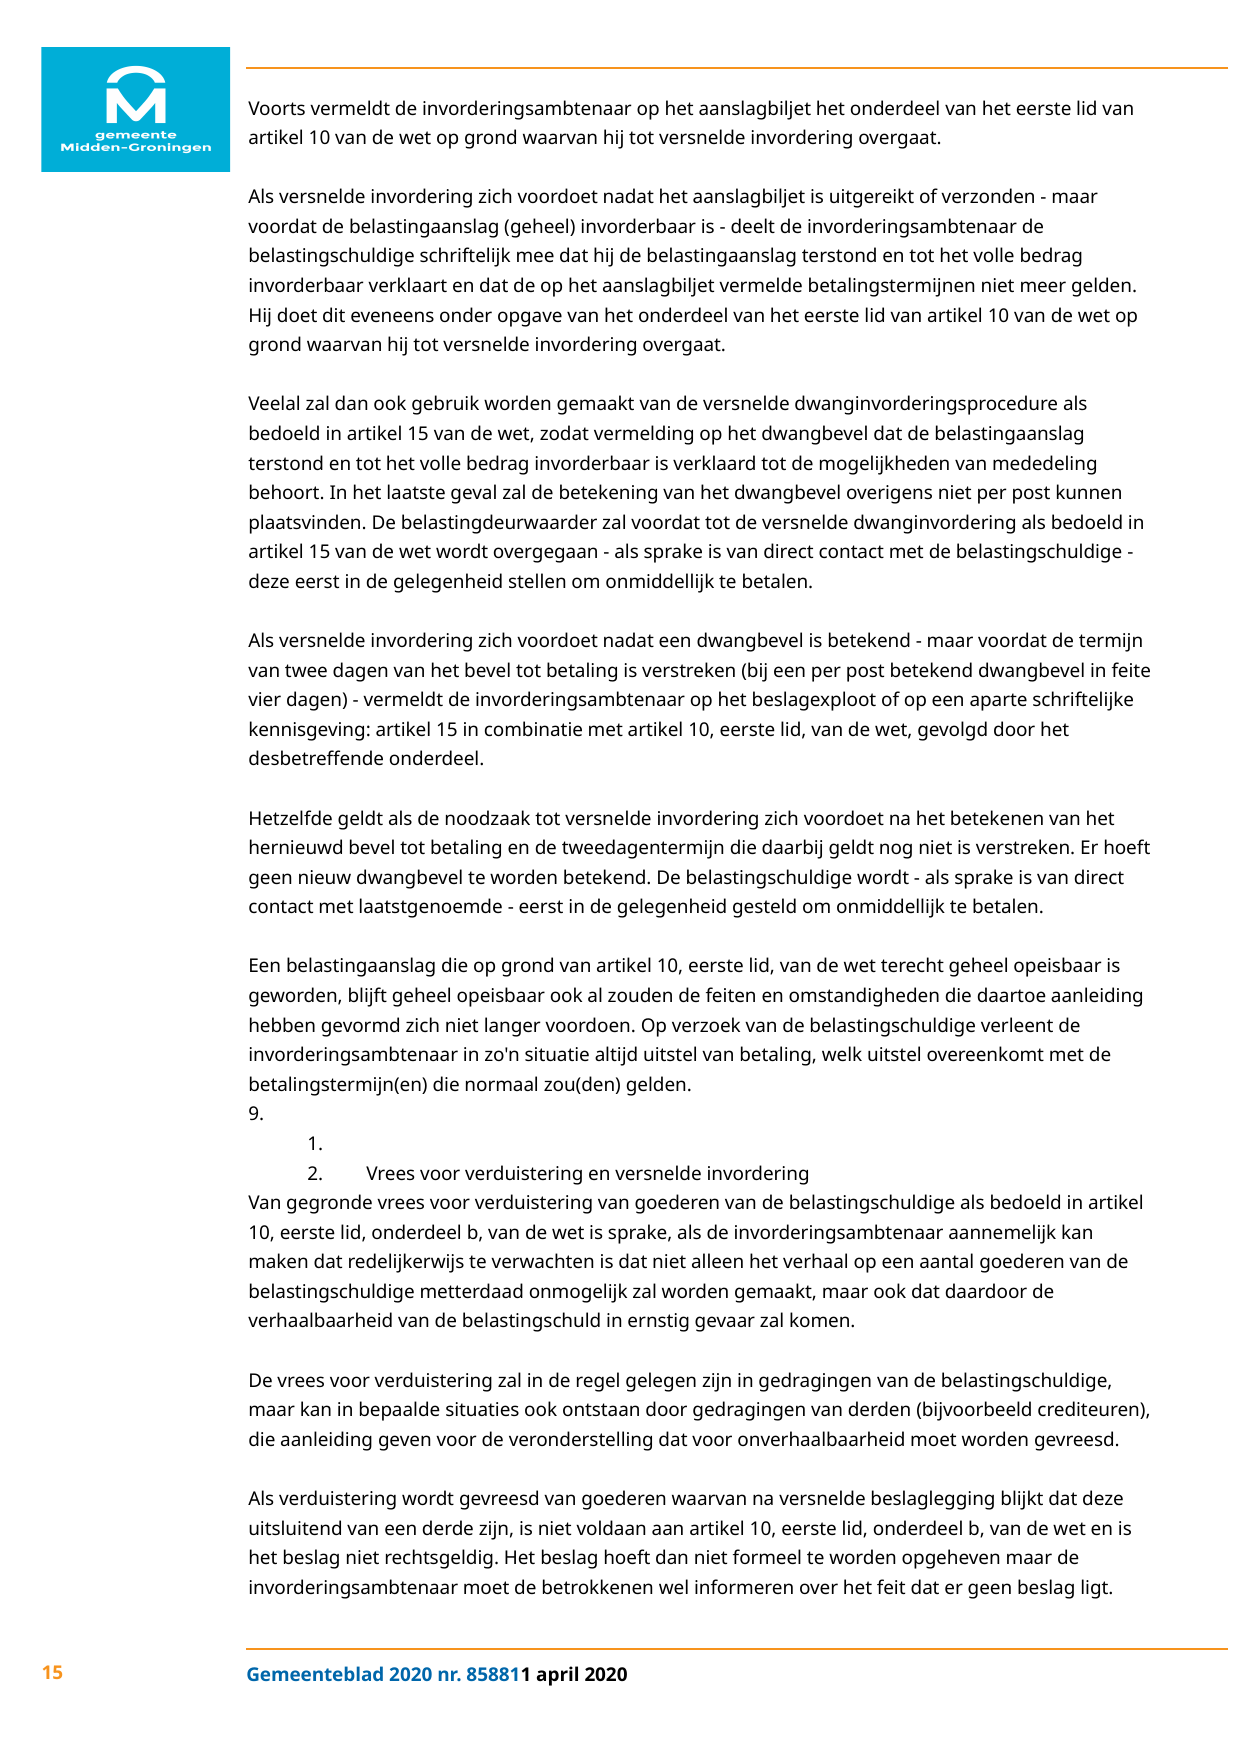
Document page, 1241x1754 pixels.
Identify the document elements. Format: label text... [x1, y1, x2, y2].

text Van gegronde vrees voor verduistering van goederen van de belastingschuldige als bedoeld in artikel 10, eerste lid, onderdeel b, van de wet is sprake, als de invorderingsambtenaar aannemelijk kan maken dat redelijkerwijs te verwachten is dat niet alleen het verhaal op een aantal goederen van de belastingschuldige metterdaad onmogelijk zal worden gemaakt, maar ook dat daardoor de verhaalbaarheid van de belastingschuld in ernstig gevaar zal komen. [248, 1189, 1152, 1333]
picture [184, 146, 190, 153]
text Een belastingaanslag die op grond van artikel 10, eerste lid, van de wet terecht geheel opeisbaar is geworden, blijft geheel opeisbaar ook al zouden de feiten en omstandigheden die daartoe aanleiding hebben gevormd zich niet langer voordoen. Op verzoek van de belastingschuldige verleent de invorderingsambtenaar in zo'n situatie altijd uitstel van betaling, welk uitstel overeenkomt met de betalingstermijn(en) die normaal zou(den) gelden. [248, 953, 1152, 1097]
text Als versnelde invordering zich voordoet nadat het aanslagbiljet is uitgereikt of verzonden - maar voordat de belastingaanslag (geheel) invorderbaar is - deelt de invorderingsambtenaar de belastingschuldige schriftelijk mee dat hij de belastingaanslag terstond en tot het volle bedrag invorderbaar verklaart en dat de op het aanslagbiljet vermelde betalingstermijnen niet meer gelden. Hij doet dit eveneens onder opgave van het onderdeel van het eerste lid van artikel 10 van de wet op grond waarvan hij tot versnelde invordering overgaat. [248, 183, 1152, 357]
text Voorts vermeldt de invorderingsambtenaar op het aanslagbiljet het onderdeel van het eerste lid van artikel 10 van de wet op grond waarvan hij tot versnelde invordering overgaat. [248, 95, 1152, 150]
text Als versnelde invordering zich voordoet nadat een dwangbevel is betekend - maar voordat de termijn van twee dagen van het bevel tot betaling is verstreken (bij een per post betekend dwangbevel in feite vier dagen) - vermeldt de invorderingsambtenaar op het beslagexploot of op een aparte schriftelijke kennisgeving: artikel 15 in combinatie met artikel 10, eerste lid, van de wet, gevolgd door het desbetreffende onderdeel. [248, 627, 1152, 771]
text Als verduistering wordt gevreesd van goederen waarvan na versnelde beslaglegging blijkt dat deze uitsluitend van een derde zijn, is niet voldaan aan artikel 10, eerste lid, onderdeel b, van de wet en is het beslag niet rechtsgeldig. Het beslag hoeft dan niet formeel te worden opgeheven maar de invorderingsambtenaar moet de betrokkenen wel informeren over het feit dat er geen beslag ligt. [248, 1485, 1152, 1600]
picture [107, 89, 165, 122]
text Hetzelfde geldt als de noodzaak tot versnelde invordering zich voordoet na het betekenen van het hernieuwd bevel tot betaling en de tweedagentermijn die daarbij geldt nog niet is verstreken. Er hoeft geen nieuw dwangbevel te worden betekend. De belastingschuldige wordt - als sprake is van direct contact met laatstgenoemde - eerst in de gelegenheid gesteld om onmiddellijk te betalen. [248, 805, 1152, 919]
text De vrees voor verduistering zal in de regel gelegen zijn in gedragingen van de belastingschuldige, maar kan in bepaalde situaties ook ontstaan door gedragingen van derden (bijvoorbeeld crediteuren), die aanleiding geven voor de veronderstelling dat voor onverhaalbaarheid moet worden gevreesd. [248, 1367, 1152, 1452]
list Vrees voor verduistering en versnelde invordering [307, 1160, 1152, 1186]
picture [108, 66, 164, 82]
text Veelal zal dan ook gebruik worden gemaakt van de versnelde dwanginvorderingsprocedure als bedoeld in artikel 15 van de wet, zodat vermelding op het dwangbevel dat de belastingaanslag terstond en tot het volle bedrag invorderbaar is verklaard tot de mogelijkheden van mededeling behoort. In het laatste geval zal de betekening van het dwangbevel overigens niet per post kunnen plaatsvinden. De belastingdeurwaarder zal voordat tot de versnelde dwanginvordering als bedoeld in artikel 15 van de wet wordt overgegaan - als sprake is van direct contact met de belastingschuldige - deze eerst in de gelegenheid stellen om onmiddellijk te betalen. [248, 391, 1152, 594]
